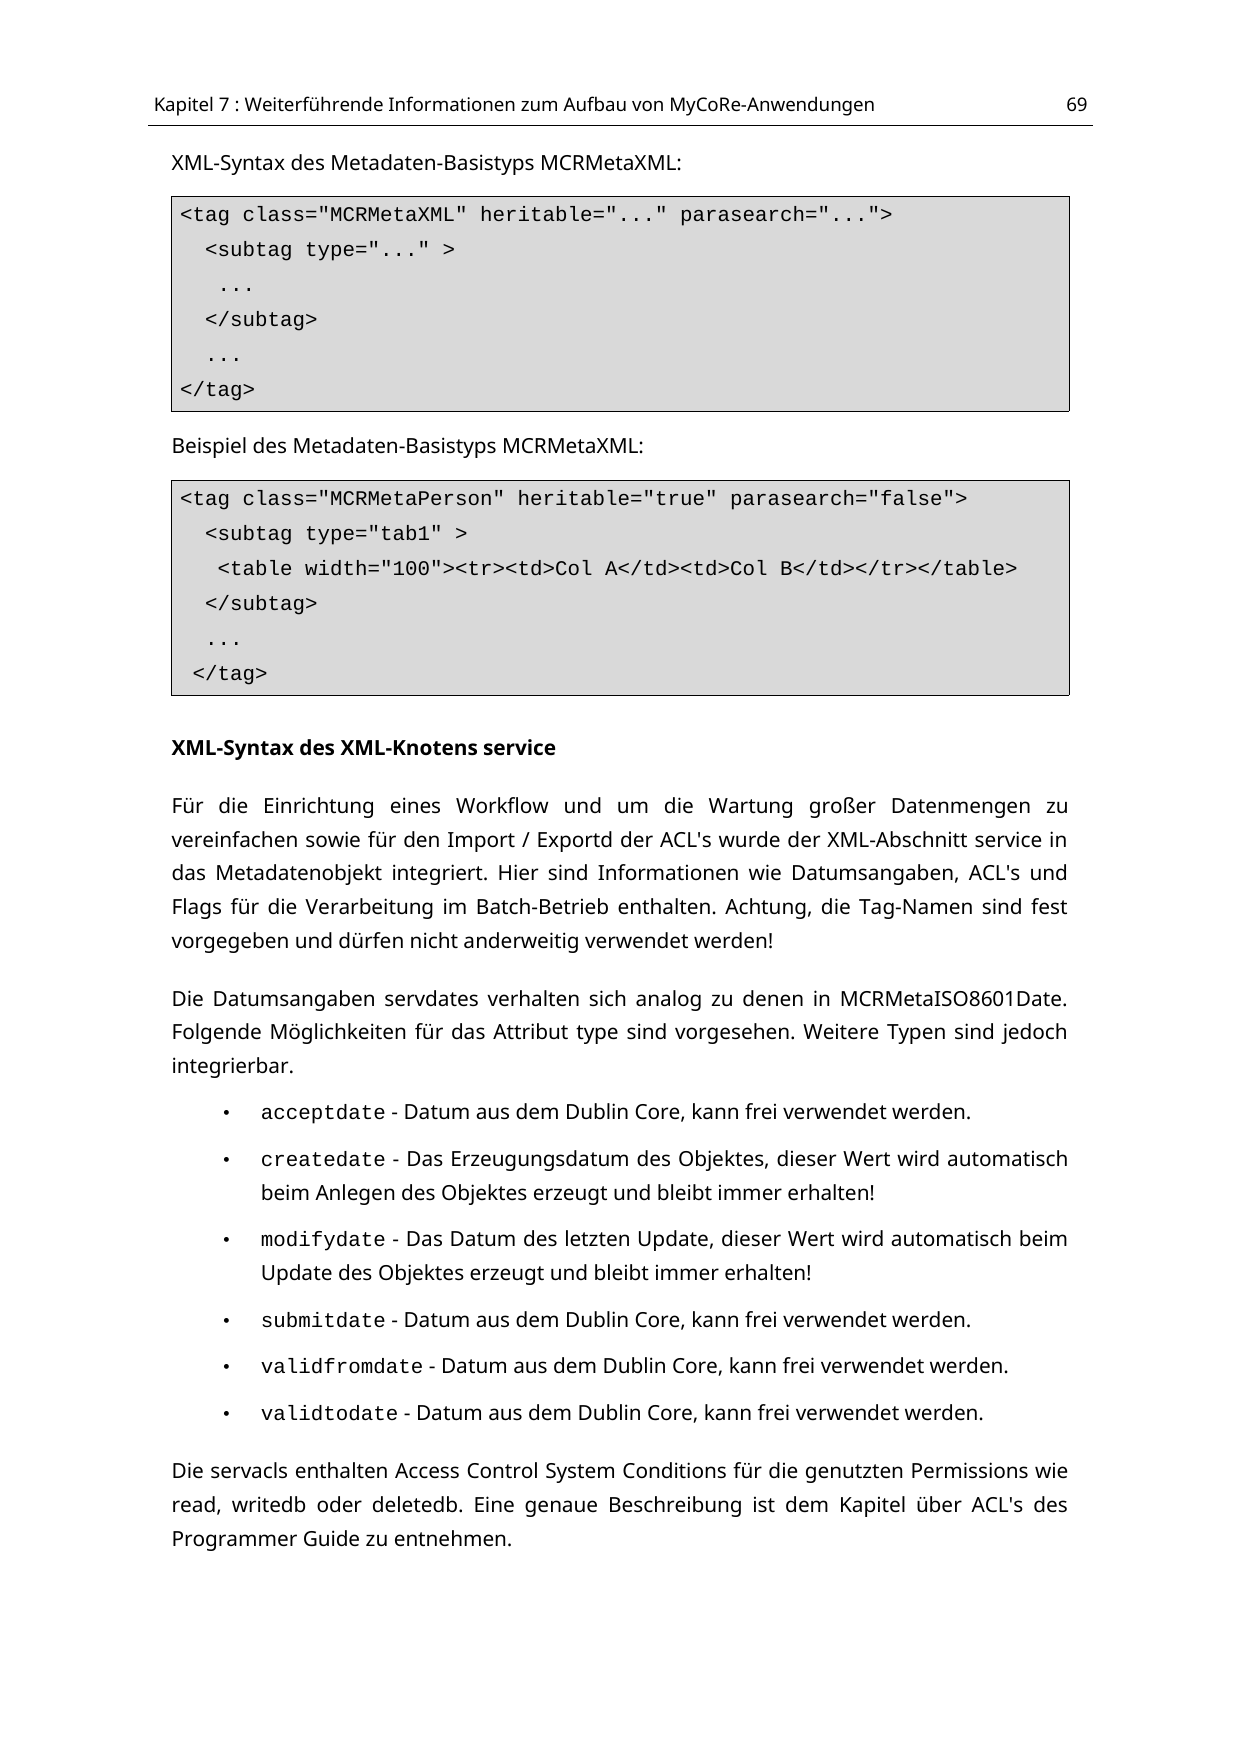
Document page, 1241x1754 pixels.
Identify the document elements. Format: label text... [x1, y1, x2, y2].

text <tag class="MCRMetaPerson" heritable="true" parasearch="false"> [172, 481, 1069, 512]
text Die servacls enthalten Access Control System Conditions für die genutzten Permissions wie read, writedb oder deletedb. Eine genaue Beschreibung ist dem Kapitel über ACL's des Programmer Guide zu entnehmen. [171, 1456, 1069, 1552]
text ... [172, 266, 1069, 298]
subtitle XML-Syntax des XML-Knotens service [171, 733, 1092, 762]
text </subtag> [172, 585, 1069, 617]
text XML-Syntax des Metadaten-Basistyps MCRMetaXML: [171, 148, 1069, 176]
list validtodate - Datum aus dem Dublin Core, kann frei verwendet werden. [185, 1398, 1069, 1427]
text </subtag> [172, 301, 1069, 333]
text <subtag type="tab1" > [172, 515, 1069, 547]
list validfromdate - Datum aus dem Dublin Core, kann frei verwendet werden. [185, 1351, 1069, 1380]
list modifydate - Das Datum des letzten Update, dieser Wert wird automatisch beim Update des Objektes erzeugt und bleibt immer erhalten! [185, 1224, 1069, 1287]
text <tag class="MCRMetaXML" heritable="..." parasearch="..."> [172, 197, 1069, 228]
text ... [172, 336, 1069, 368]
text </tag> [172, 655, 1069, 695]
text Für die Einrichtung eines Workflow und um die Wartung großer Datenmengen zu vereinfachen sowie für den Import / Exportd der ACL's wurde der XML-Abschnitt service in das Metadatenobjekt integriert. Hier sind Informationen wie Datumsangaben, ACL's und Flags für die Verarbeitung im Batch-Betrieb enthalten. Achtung, die Tag-Namen sind fest vorgegeben und dürfen nicht anderweitig verwendet werden! [171, 791, 1069, 954]
text Die Datumsangaben servdates verhalten sich analog zu denen in MCRMetaISO8601Date. Folgende Möglichkeiten für das Attribut type sind vorgesehen. Weitere Typen sind jedoch integrierbar. [171, 984, 1069, 1079]
text <subtag type="..." > [172, 231, 1069, 263]
text </tag> [172, 371, 1069, 411]
text Beispiel des Metadaten-Basistyps MCRMetaXML: [171, 432, 1069, 460]
list createdate - Das Erzeugungsdatum des Objektes, dieser Wert wird automatisch beim Anlegen des Objektes erzeugt und bleibt immer erhalten! [185, 1144, 1069, 1206]
list submitdate - Datum aus dem Dublin Core, kann frei verwendet werden. [185, 1305, 1069, 1333]
text ... [172, 620, 1069, 652]
text <table width="100"><tr><td>Col A</td><td>Col B</td></tr></table> [172, 550, 1069, 582]
list acceptdate - Datum aus dem Dublin Core, kann frei verwendet werden. [185, 1097, 1069, 1126]
